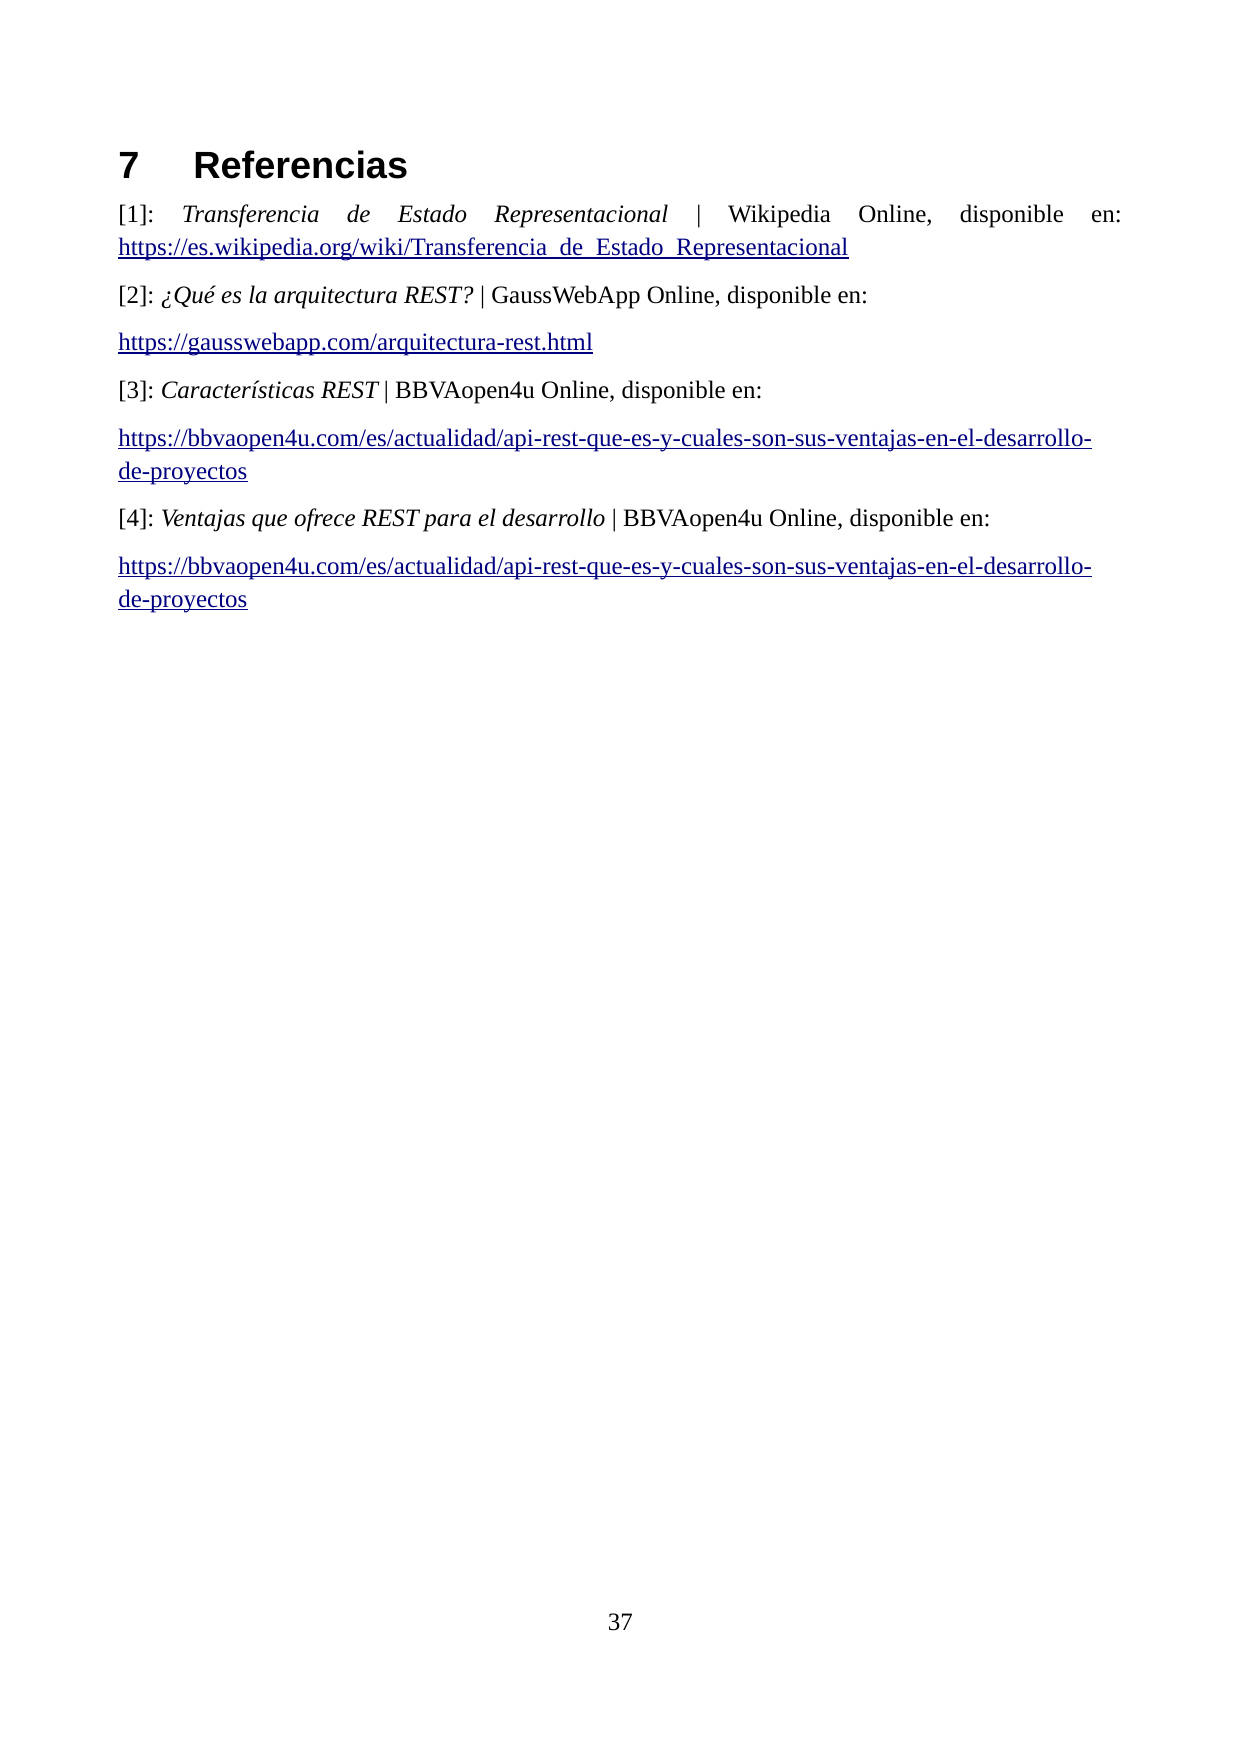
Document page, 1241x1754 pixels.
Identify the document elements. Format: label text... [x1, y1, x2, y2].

text [3]: Características REST | BBVAopen4u Online, disponible en: [118, 375, 1122, 404]
subtitle Referencias [118, 143, 1122, 187]
text [4]: Ventajas que ofrece REST para el desarrollo | BBVAopen4u Online, disponible en: [118, 503, 1122, 532]
text https://gausswebapp.com/arquitectura-rest.html [118, 327, 1122, 356]
text https://bbvaopen4u.com/es/actualidad/api-rest-que-es-y-cuales-son-sus-ventajas-en-el-desarrollo-de-proyectos [118, 551, 1122, 613]
text [1]: Transferencia de Estado Representacional | Wikipedia Online, disponible en: https://es.wikipedia.org/wiki/Transferencia_de_Estado_Representacional [118, 199, 1122, 261]
text https://bbvaopen4u.com/es/actualidad/api-rest-que-es-y-cuales-son-sus-ventajas-en-el-desarrollo-de-proyectos [118, 423, 1122, 484]
text [2]: ¿Qué es la arquitectura REST? | GaussWebApp Online, disponible en: [118, 280, 1122, 309]
